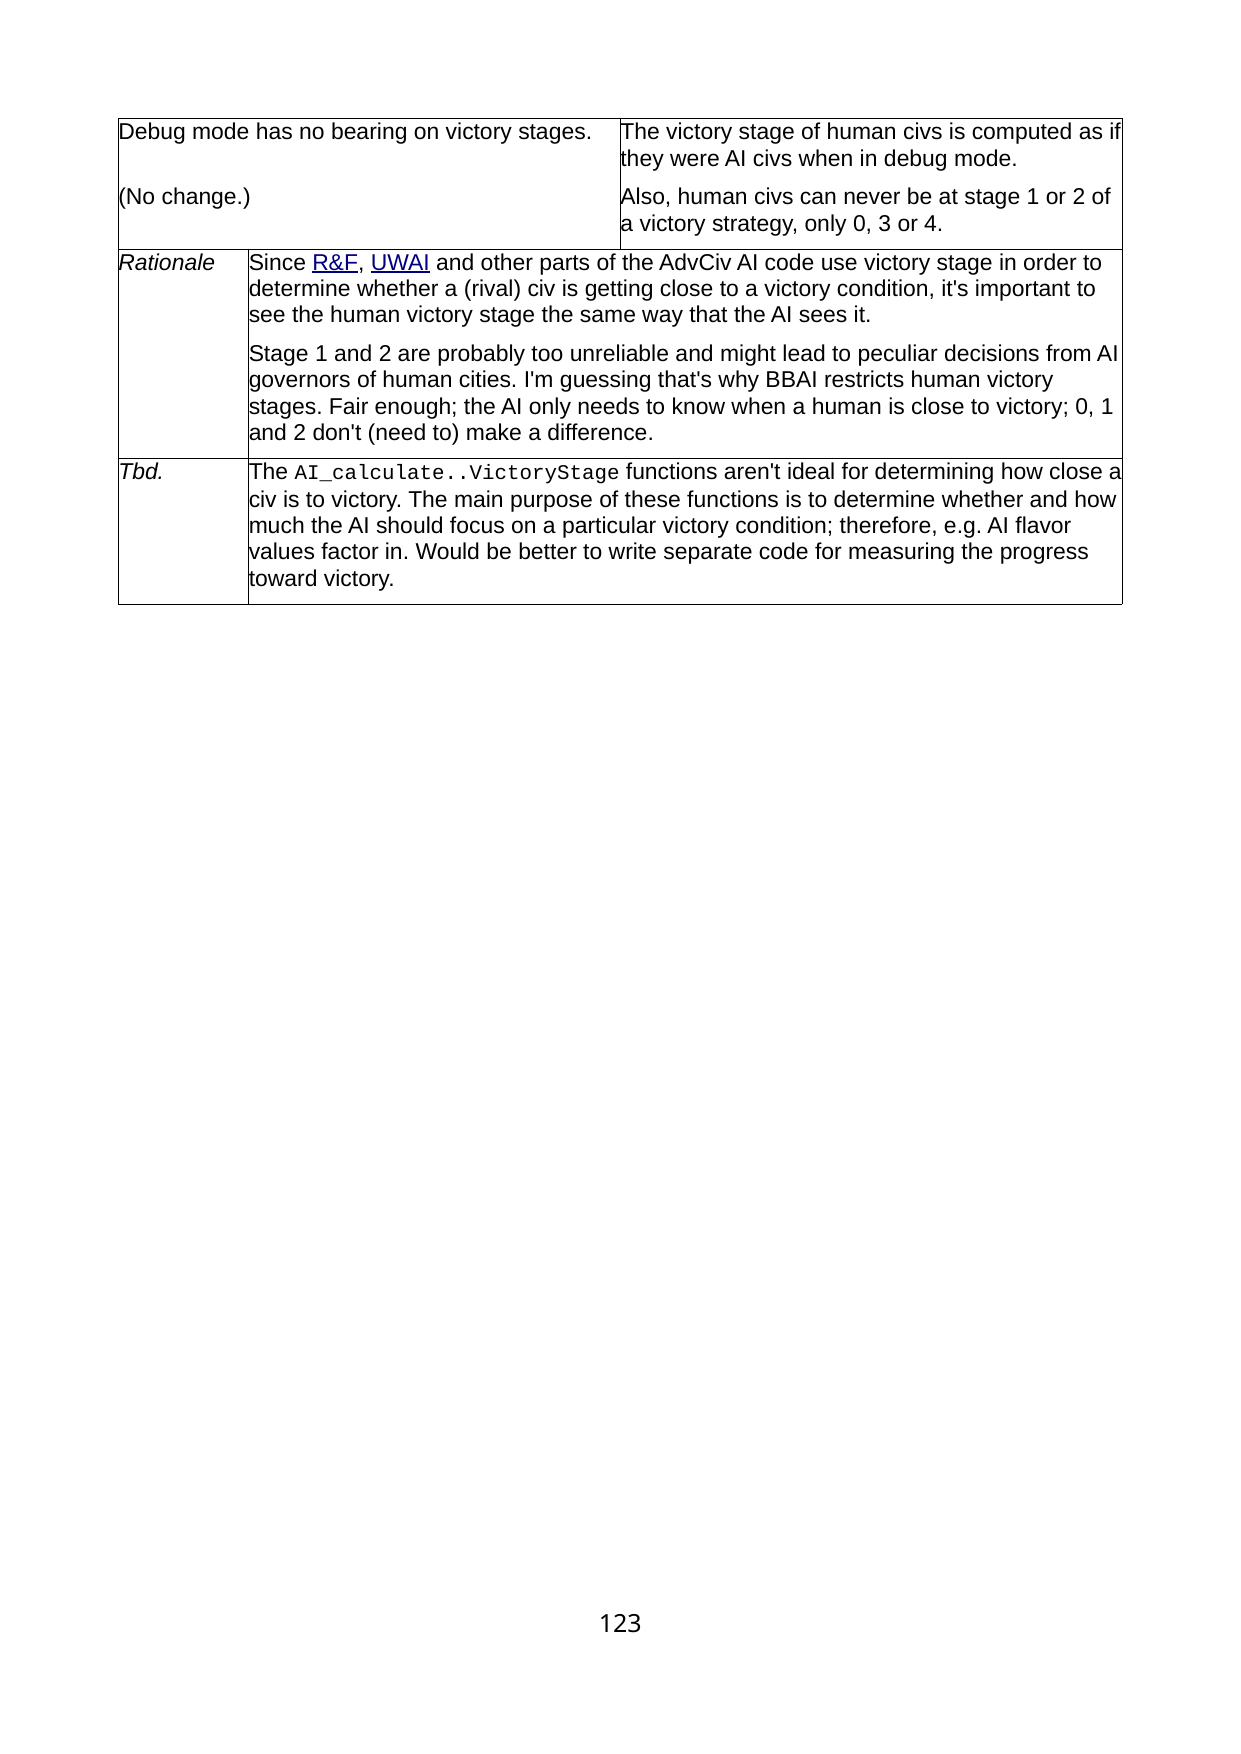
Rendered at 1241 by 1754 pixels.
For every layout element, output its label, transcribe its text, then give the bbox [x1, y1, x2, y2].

table_cell Debug mode has no bearing on victory stages. (No change.) [119, 119, 620, 248]
table_cell The victory stage of human civs is computed as if they were AI civs when in debug mode. Also, human civs can never be at stage 1 or 2 of a victory strategy, only 0, 3 or 4. [621, 119, 1122, 248]
table_cell Since R&F, UWAI and other parts of the AdvCiv AI code use victory stage in order to determine whether a (rival) civ is getting close to a victory condition, it's important to see the human victory stage the same way that the AI sees it. Stage 1 and 2 are probably too unreliable and might lead to peculiar decisions from AI governors of human cities. I'm guessing that's why BBAI restricts human victory stages. Fair enough; the AI only needs to know when a human is close to victory; 0, 1 and 2 don't (need to) make a difference. [249, 250, 1122, 458]
table_cell Tbd. [119, 459, 248, 603]
table_cell Rationale [119, 250, 248, 458]
table_cell The AI_calculate..VictoryStage functions aren't ideal for determining how close a civ is to victory. The main purpose of these functions is to determine whether and how much the AI should focus on a particular victory condition; therefore, e.g. AI flavor values factor in. Would be better to write separate code for measuring the progress toward victory. [249, 459, 1122, 603]
